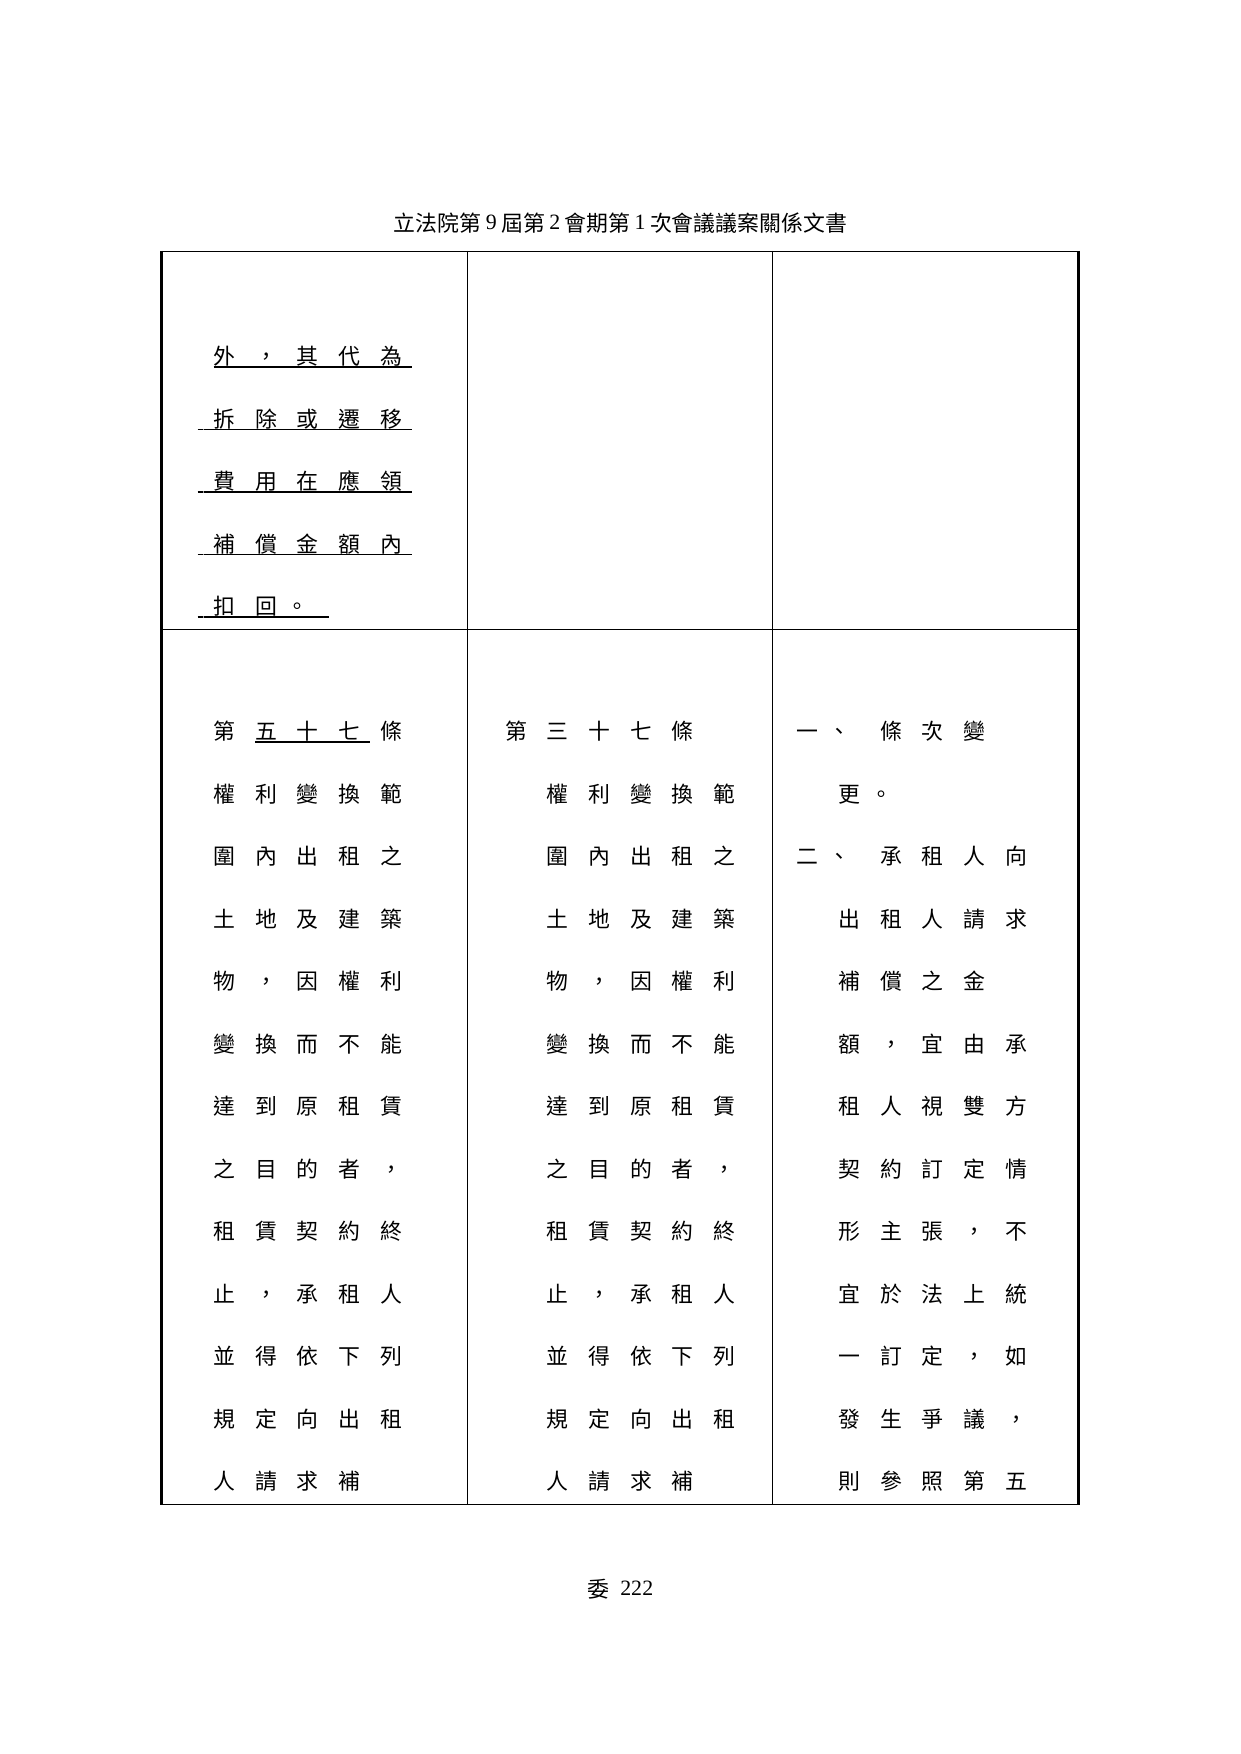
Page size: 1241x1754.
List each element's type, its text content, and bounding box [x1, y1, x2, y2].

table_cell [773, 252, 1077, 629]
table_cell 第五十七條 權利變換範圍內出租之土地及建築物，因權利變換而不能達到原租賃之目的者，租賃契約終止，承租人並得依下列規定向出租人請求補 [163, 630, 467, 1504]
table_cell [468, 252, 772, 629]
table_cell 外，其代為拆除或遷移費用在應領補償金額內扣回。 [163, 252, 467, 629]
table_cell 一、條次變更。 二、承租人向出租人請求補償之金額，宜由承租人視雙方契約訂定情形主張，不宜於法上統一訂定，如發生爭議，則參照第五 [773, 630, 1077, 1504]
table_cell 第三十七條 權利變換範圍內出租之土地及建築物，因權利變換而不能達到原租賃之目的者，租賃契約終止，承租人並得依下列規定向出租人請求補 [468, 630, 772, 1504]
